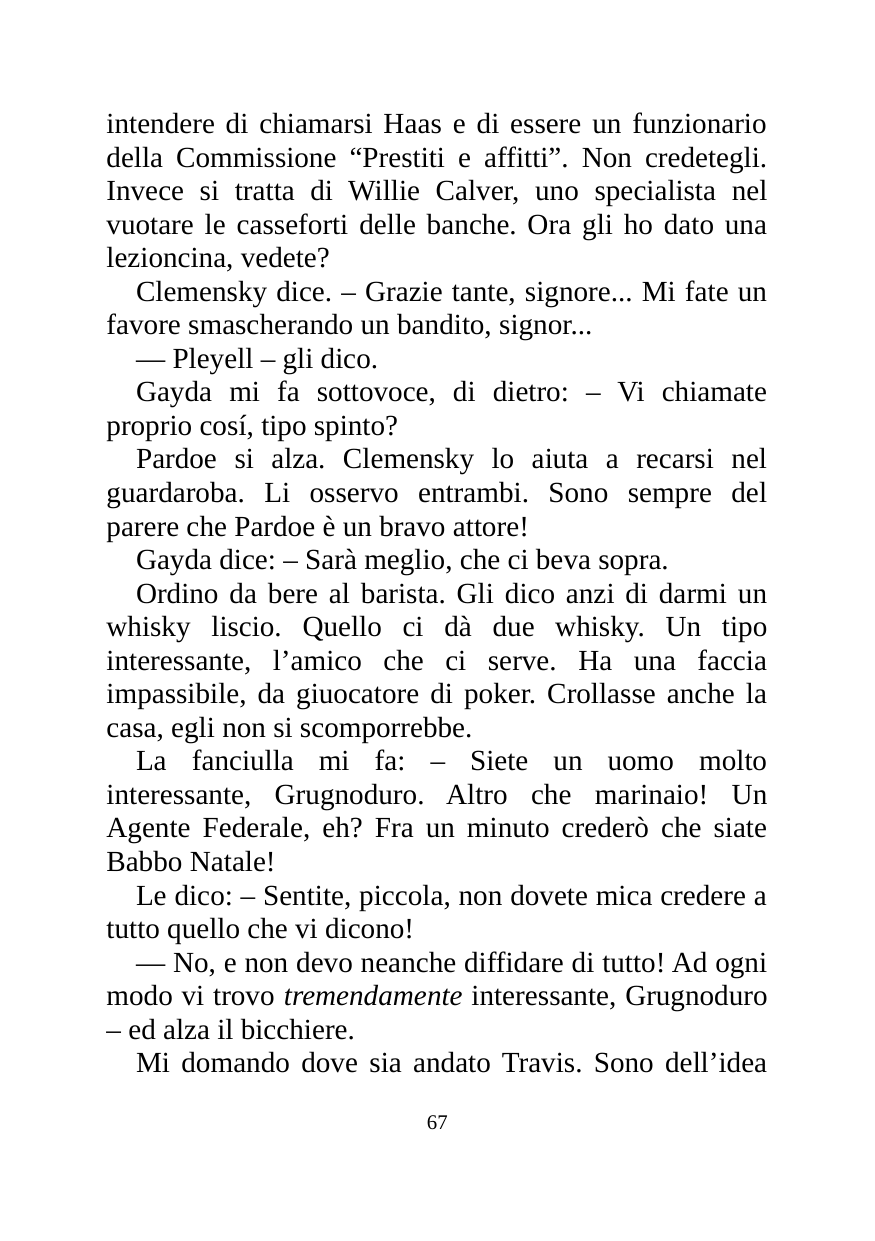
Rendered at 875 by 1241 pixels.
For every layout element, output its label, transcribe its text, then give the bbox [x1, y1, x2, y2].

text Gayda mi fa sottovoce, di dietro: – Vi chiamate proprio cosí, tipo spinto? [106, 374, 768, 442]
text — Pleyell – gli dico. [106, 341, 768, 374]
text Pardoe si alza. Clemensky lo aiuta a recarsi nel guardaroba. Li osservo entrambi. Sono sempre del parere che Pardoe è un bravo attore! [106, 442, 768, 542]
text intendere di chiamarsi Haas e di essere un funzionario della Commissione “Prestiti e affitti”. Non credetegli. Invece si tratta di Willie Calver, uno specialista nel vuotare le casseforti delle banche. Ora gli ho dato una lezioncina, vedete? [106, 106, 768, 274]
text Gayda dice: – Sarà meglio, che ci beva sopra. [106, 542, 768, 576]
text Ordino da bere al barista. Gli dico anzi di darmi un whisky liscio. Quello ci dà due whisky. Un tipo interessante, l’amico che ci serve. Ha una faccia impassibile, da giuocatore di poker. Crollasse anche la casa, egli non si scomporrebbe. [106, 576, 768, 743]
text Clemensky dice. – Grazie tante, signore... Mi fate un favore smascherando un bandito, signor... [106, 274, 768, 341]
text La fanciulla mi fa: – Siete un uomo molto interessante, Grugnoduro. Altro che marinaio! Un Agente Federale, eh? Fra un minuto crederò che siate Babbo Natale! [106, 743, 768, 878]
text Le dico: – Sentite, piccola, non dovete mica credere a tutto quello che vi dicono! [106, 878, 768, 945]
text Mi domando dove sia andato Travis. Sono dell’idea [106, 1045, 768, 1079]
text — No, e non devo neanche diffidare di tutto! Ad ogni modo vi trovo tremendamente interessante, Grugnoduro – ed alza il bicchiere. [106, 945, 768, 1045]
